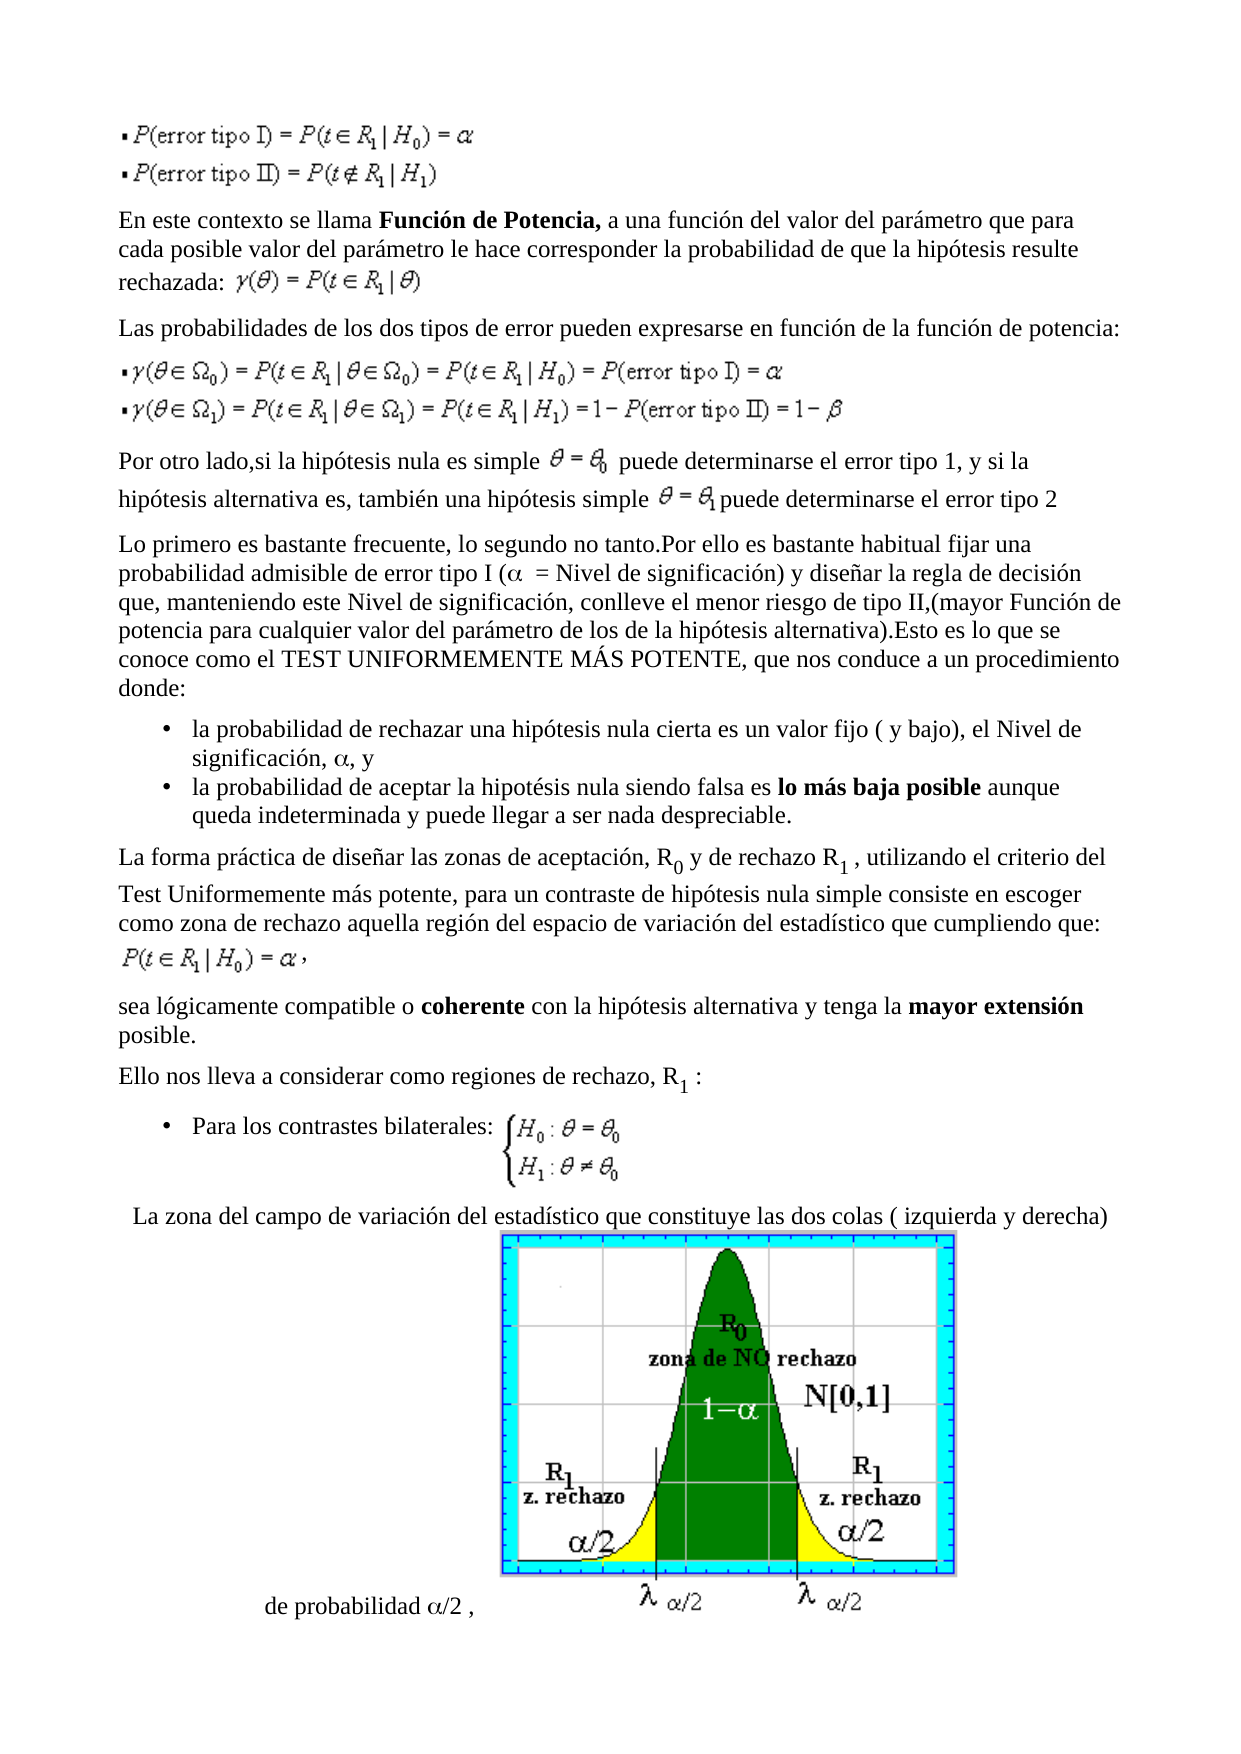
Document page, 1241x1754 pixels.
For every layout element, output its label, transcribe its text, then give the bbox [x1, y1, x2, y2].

picture [500, 1110, 627, 1189]
text sea lógicamente compatible o coherente con la hipótesis alternativa y tenga la mayor extensión posible. [118, 991, 1122, 1049]
text Lo primero es bastante frecuente, lo segundo no tanto.Por ello es bastante habitual fijar una probabilidad admisible de error tipo I (a = Nivel de significación) y diseñar la regla de decisión que, manteniendo este Nivel de significación, conlleve el menor riesgo de tipo II,(mayor Función de potencia para cualquier valor del parámetro de los de la hipótesis alternativa).Esto es lo que se conoce como el TEST UNIFORMEMENTE MÁS POTENTE, que nos conduce a un procedimiento donde: [118, 529, 1122, 702]
list Para los contrastes bilaterales: [162, 1111, 500, 1189]
picture [655, 479, 720, 517]
picture [118, 354, 847, 430]
list [627, 1111, 1122, 1189]
picture [499, 1230, 958, 1615]
text La forma práctica de diseñar las zonas de aceptación, R0 y de rechazo R1 , utilizando el criterio del Test Uniformemente más potente, para un contraste de hipótesis nula simple consiste en escoger como zona de rechazo aquella región del espacio de variación del estadístico que cumpliendo que: , [118, 842, 1122, 979]
text Por otro lado,si la hipótesis nula es simple puede determinarse el error tipo 1, y si la hipótesis alternativa es, también una hipótesis simple puede determinarse el error tipo 2 [118, 442, 1122, 517]
text En este contexto se llama Función de Potencia, a una función del valor del parámetro que para cada posible valor del parámetro le hace corresponder la probabilidad de que la hipótesis resulte rechazada: [118, 206, 1122, 301]
text Ello nos lleva a considerar como regiones de rechazo, R1 : [118, 1061, 1122, 1098]
text Las probabilidades de los dos tipos de error pueden expresarse en función de la función de potencia: [118, 313, 1122, 342]
text La zona del campo de variación del estadístico que constituye las dos colas ( izquierda y derecha) de probabilidad a/2 , [118, 1201, 1122, 1620]
picture [231, 263, 426, 301]
list la probabilidad de rechazar una hipótesis nula cierta es un valor fijo ( y bajo), el Nivel de significación, a, y [162, 714, 1122, 772]
list la probabilidad de aceptar la hipotésis nula siendo falsa es lo más baja posible aunque queda indeterminada y puede llegar a ser nada despreciable. [162, 772, 1122, 829]
picture [546, 441, 613, 480]
picture [118, 118, 478, 194]
picture [118, 941, 301, 979]
